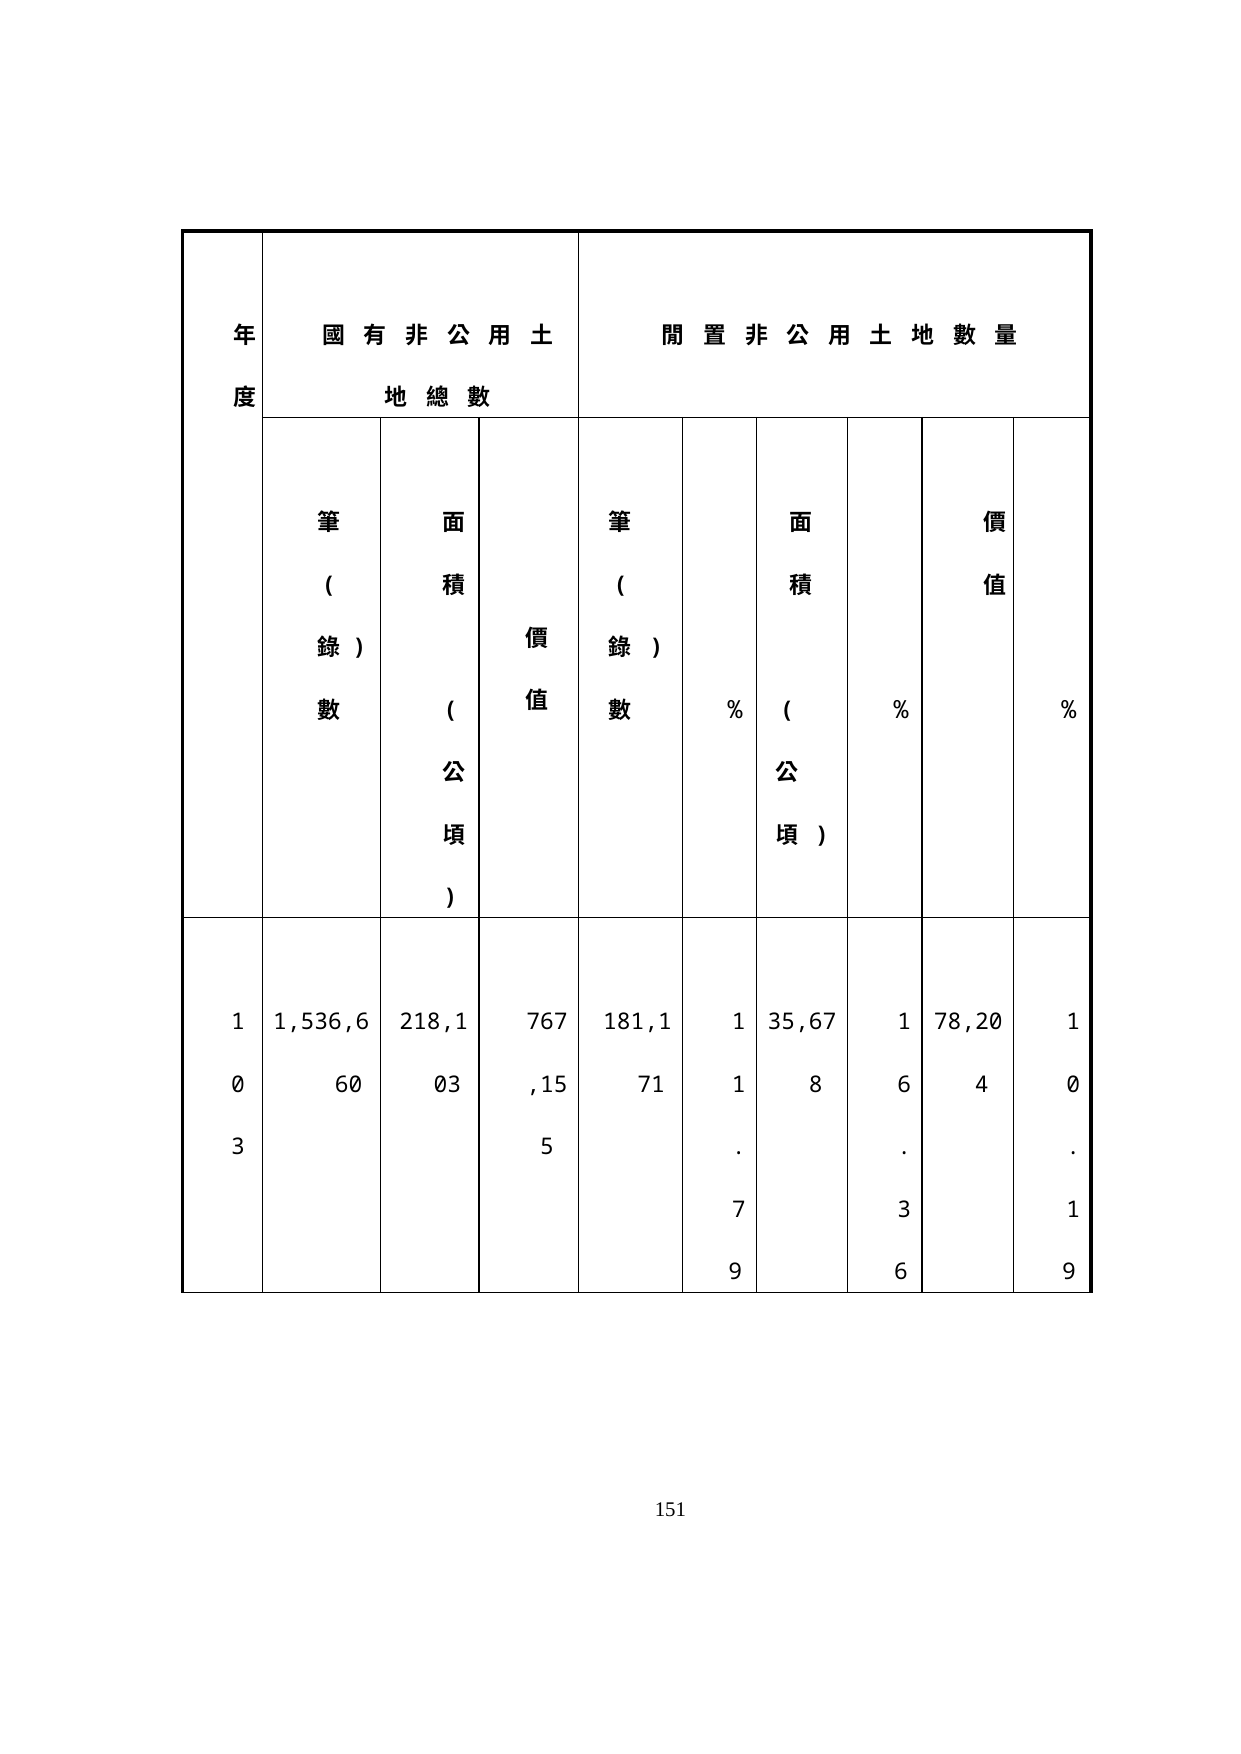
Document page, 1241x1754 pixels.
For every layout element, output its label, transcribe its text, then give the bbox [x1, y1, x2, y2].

table_cell 767,155 [480, 918, 578, 1292]
table_cell 16.36 [848, 918, 921, 1292]
table_cell 10.19 [1014, 918, 1089, 1292]
table_cell 78,204 [923, 918, 1013, 1292]
table_cell 218,103 [381, 918, 478, 1292]
table_cell 1,536,660 [263, 918, 380, 1292]
table_cell 面積 (公頃) [757, 418, 847, 917]
table_cell % [1014, 418, 1089, 917]
table_cell 面積 (公頃) [381, 418, 478, 917]
table_cell 筆(錄)數 [263, 418, 380, 917]
table_header 年度 [184, 233, 262, 917]
table_cell 筆(錄)數 [579, 418, 682, 917]
table_header 國有非公用土地總數 [263, 233, 578, 417]
table_cell 103 [184, 918, 262, 1292]
table_cell 35,678 [757, 918, 847, 1292]
table_cell 價值 [923, 418, 1013, 917]
table_cell % [683, 418, 756, 917]
table_cell % [848, 418, 921, 917]
table_cell 價值 [480, 418, 578, 917]
table_header 閒置非公用土地數量 [579, 233, 1089, 417]
table_cell 11.79 [683, 918, 756, 1292]
table_cell 181,171 [579, 918, 682, 1292]
